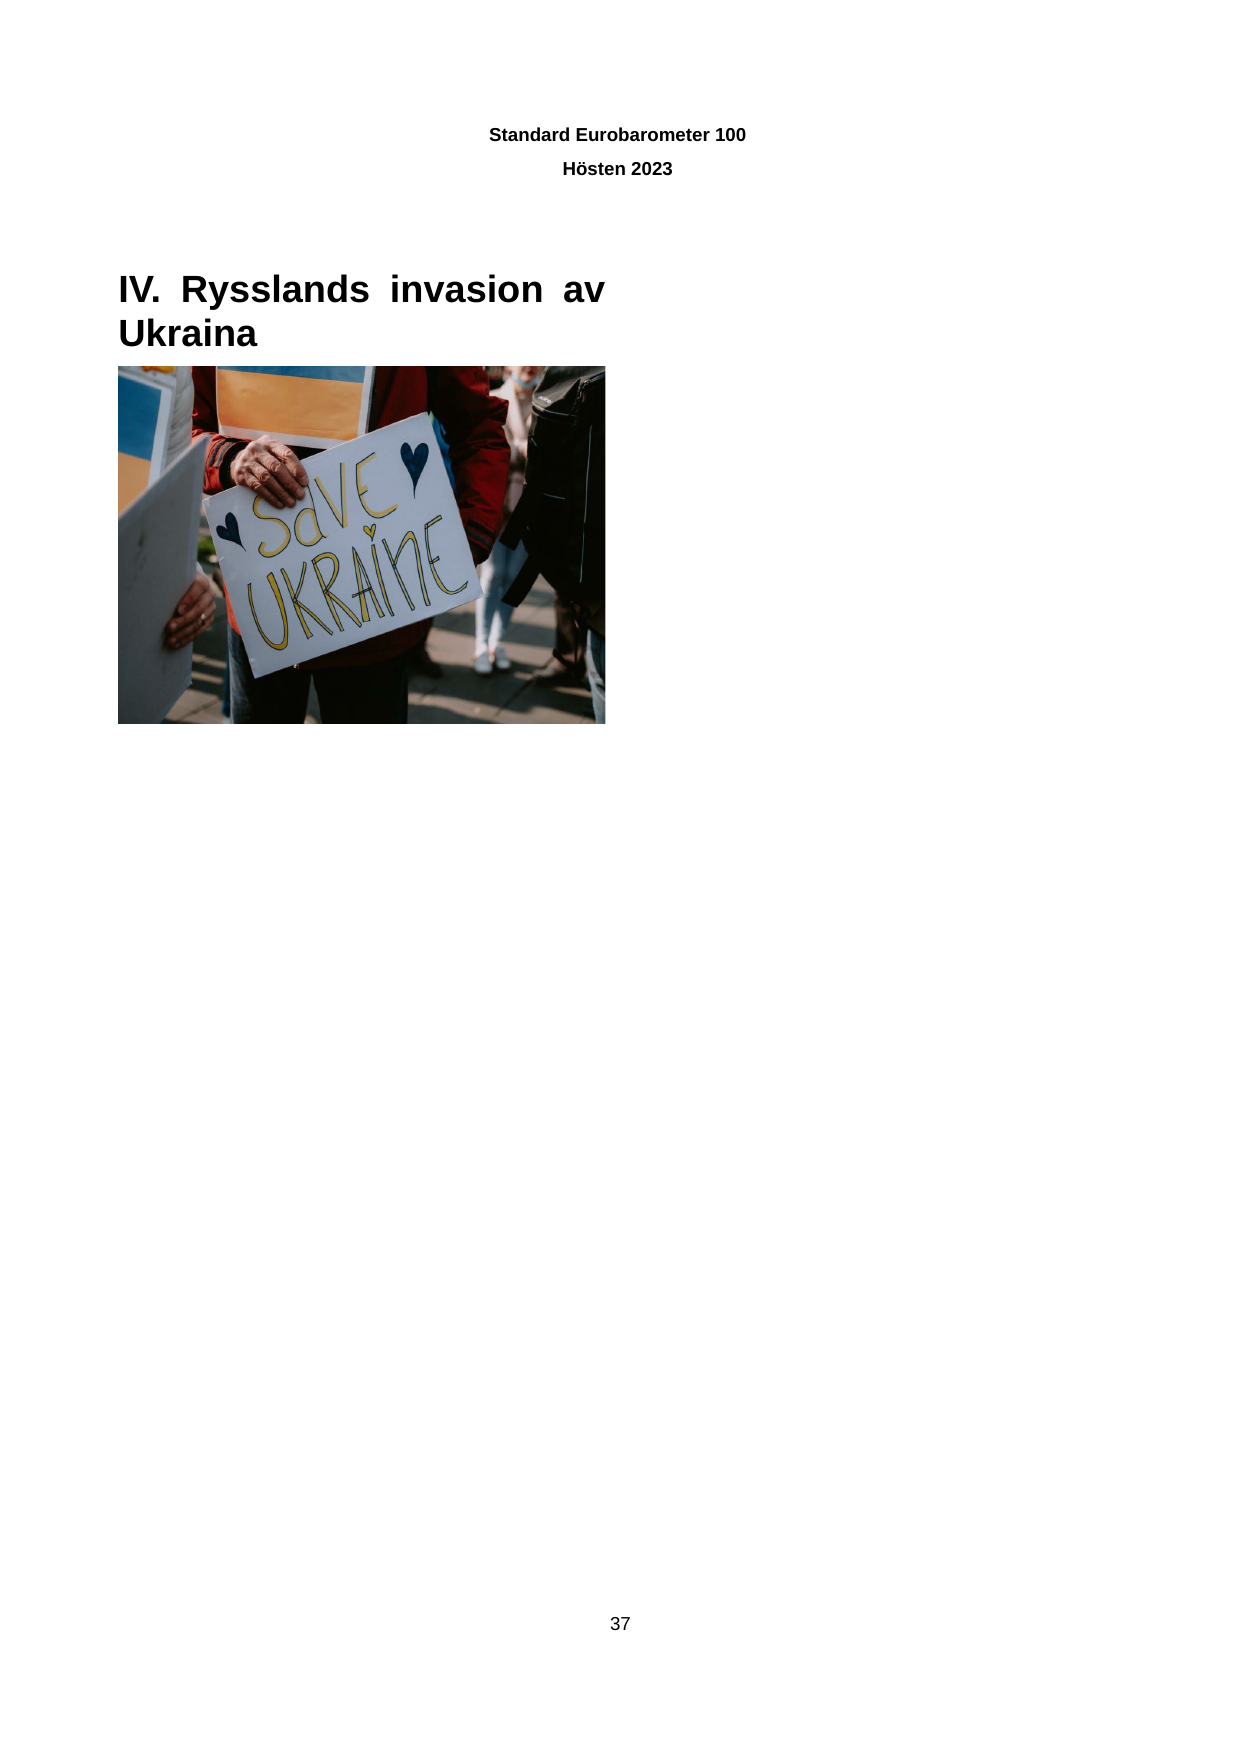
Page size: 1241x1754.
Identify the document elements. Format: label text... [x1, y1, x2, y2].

subtitle IV. Rysslands invasion av Ukraina [118, 267, 605, 354]
picture [118, 383, 122, 397]
picture [126, 423, 131, 431]
picture [118, 366, 606, 724]
